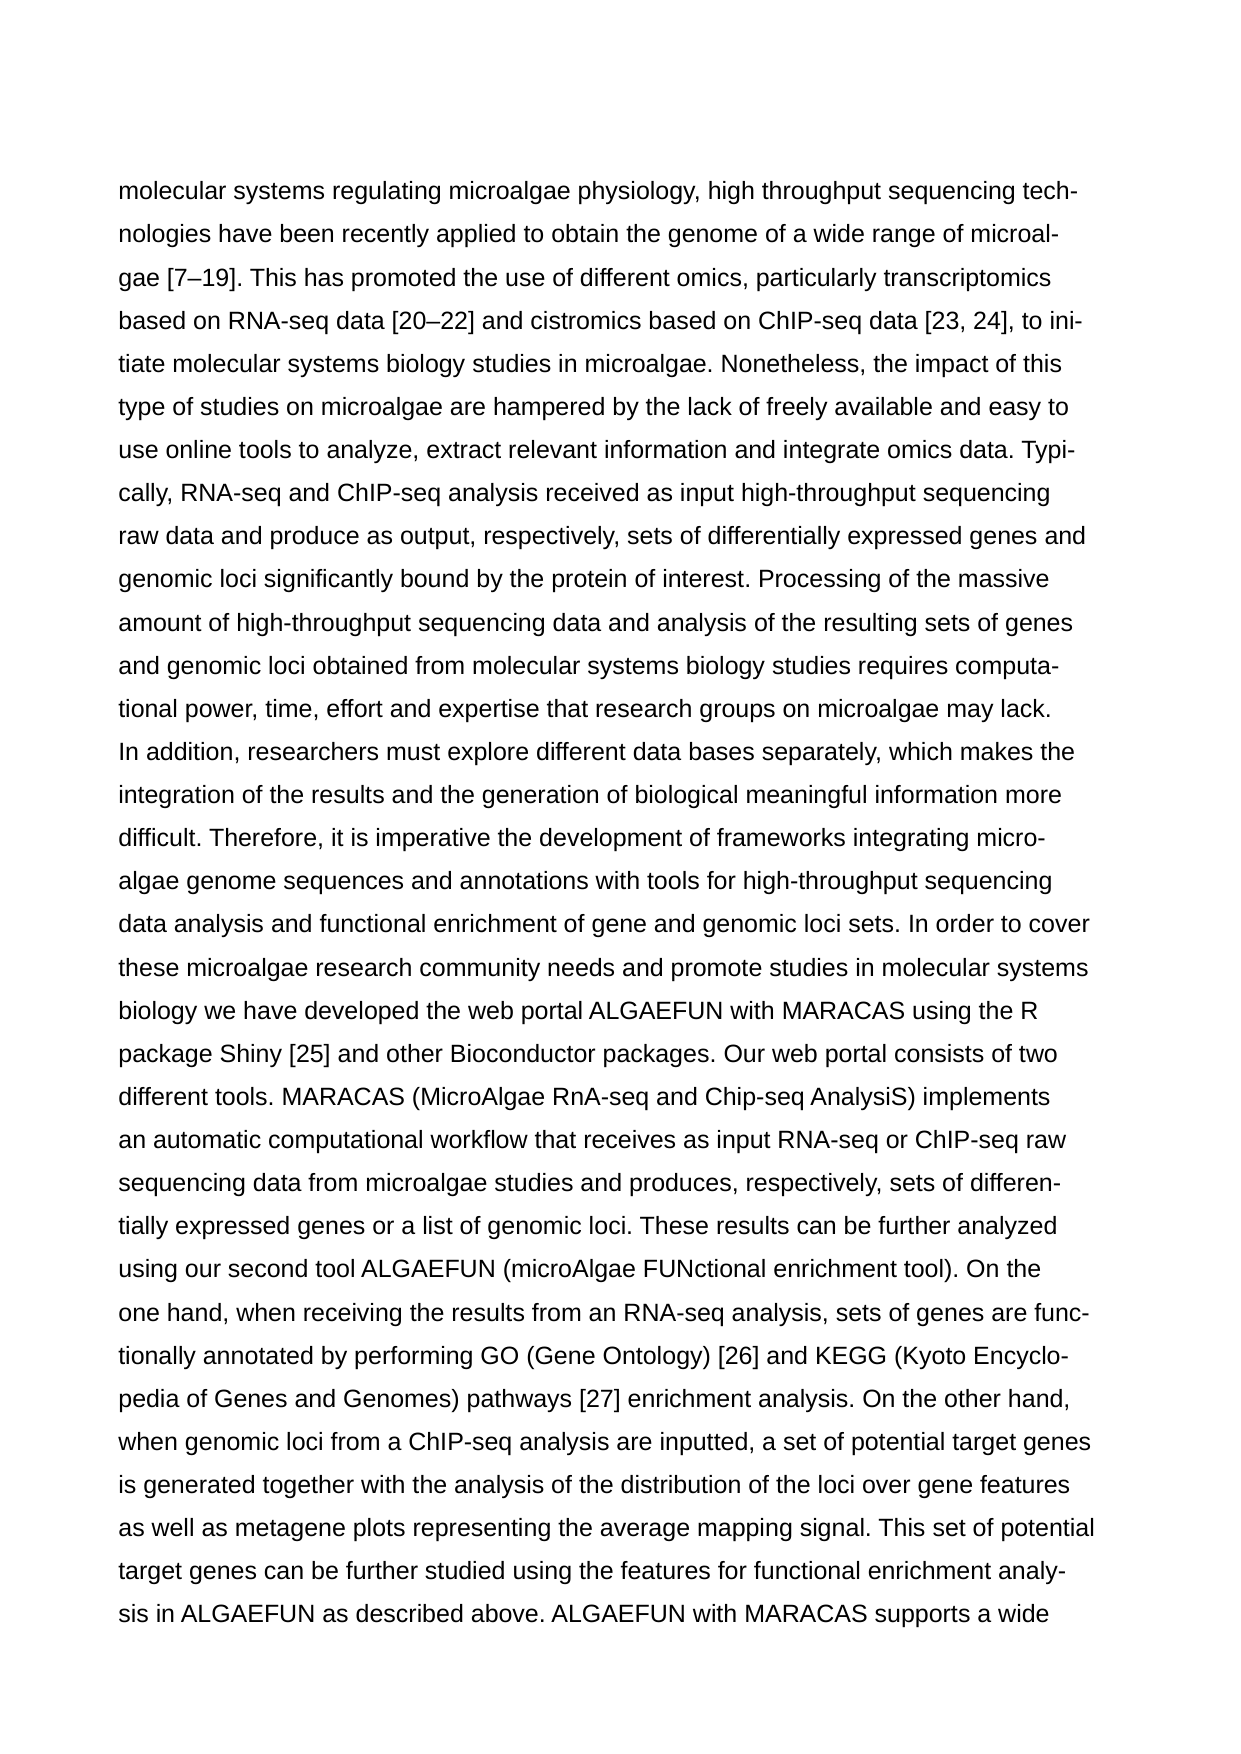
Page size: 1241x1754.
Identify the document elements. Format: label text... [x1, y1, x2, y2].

text nologies have been recently applied to obtain the genome of a wide range of microal- [118, 219, 1122, 248]
text an automatic computational workflow that receives as input RNA-seq or ChIP-seq raw [118, 1125, 1122, 1154]
text as well as metagene plots representing the average mapping signal. This set of potential [118, 1513, 1122, 1542]
text tionally annotated by performing GO (Gene Ontology) [26] and KEGG (Kyoto Encyclo- [118, 1341, 1122, 1369]
text pedia of Genes and Genomes) pathways [27] enrichment analysis. On the other hand, [118, 1384, 1122, 1413]
text difficult. Therefore, it is imperative the development of frameworks integrating micro- [118, 823, 1122, 852]
text using our second tool ALGAEFUN (microAlgae FUNctional enrichment tool). On the [118, 1254, 1122, 1283]
text raw data and produce as output, respectively, sets of differentially expressed genes and [118, 521, 1122, 550]
text data analysis and functional enrichment of gene and genomic loci sets. In order to cover [118, 909, 1122, 938]
text use online tools to analyze, extract relevant information and integrate omics data. Typi- [118, 435, 1122, 464]
text when genomic loci from a ChIP-seq analysis are inputted, a set of potential target genes [118, 1427, 1122, 1456]
text and genomic loci obtained from molecular systems biology studies requires computa- [118, 651, 1122, 679]
text tially expressed genes or a list of genomic loci. These results can be further analyzed [118, 1211, 1122, 1240]
text In addition, researchers must explore different data bases separately, which makes the [118, 737, 1122, 766]
text algae genome sequences and annotations with tools for high-throughput sequencing [118, 866, 1122, 895]
text sequencing data from microalgae studies and produces, respectively, sets of differen- [118, 1168, 1122, 1197]
text target genes can be further studied using the features for functional enrichment analy- [118, 1556, 1122, 1585]
text integration of the results and the generation of biological meaningful information more [118, 780, 1122, 809]
text these microalgae research community needs and promote studies in molecular systems [118, 953, 1122, 981]
text different tools. MARACAS (MicroAlgae RnA-seq and Chip-seq AnalysiS) implements [118, 1082, 1122, 1111]
text genomic loci significantly bound by the protein of interest. Processing of the massive [118, 564, 1122, 593]
text based on RNA-seq data [20–22] and cistromics based on ChIP-seq data [23, 24], to ini- [118, 306, 1122, 334]
text is generated together with the analysis of the distribution of the loci over gene features [118, 1470, 1122, 1499]
text package Shiny [25] and other Bioconductor packages. Our web portal consists of two [118, 1039, 1122, 1068]
text cally, RNA-seq and ChIP-seq analysis received as input high-throughput sequencing [118, 478, 1122, 507]
text sis in ALGAEFUN as described above. ALGAEFUN with MARACAS supports a wide [118, 1599, 1122, 1628]
text molecular systems regulating microalgae physiology, high throughput sequencing tech- [118, 176, 1122, 205]
text tiate molecular systems biology studies in microalgae. Nonetheless, the impact of this [118, 349, 1122, 378]
text amount of high-throughput sequencing data and analysis of the resulting sets of genes [118, 608, 1122, 636]
text type of studies on microalgae are hampered by the lack of freely available and easy to [118, 392, 1122, 421]
text gae [7–19]. This has promoted the use of different omics, particularly transcriptomics [118, 263, 1122, 291]
text tional power, time, effort and expertise that research groups on microalgae may lack. [118, 694, 1122, 723]
text biology we have developed the web portal ALGAEFUN with MARACAS using the R [118, 996, 1122, 1024]
text one hand, when receiving the results from an RNA-seq analysis, sets of genes are func- [118, 1298, 1122, 1326]
